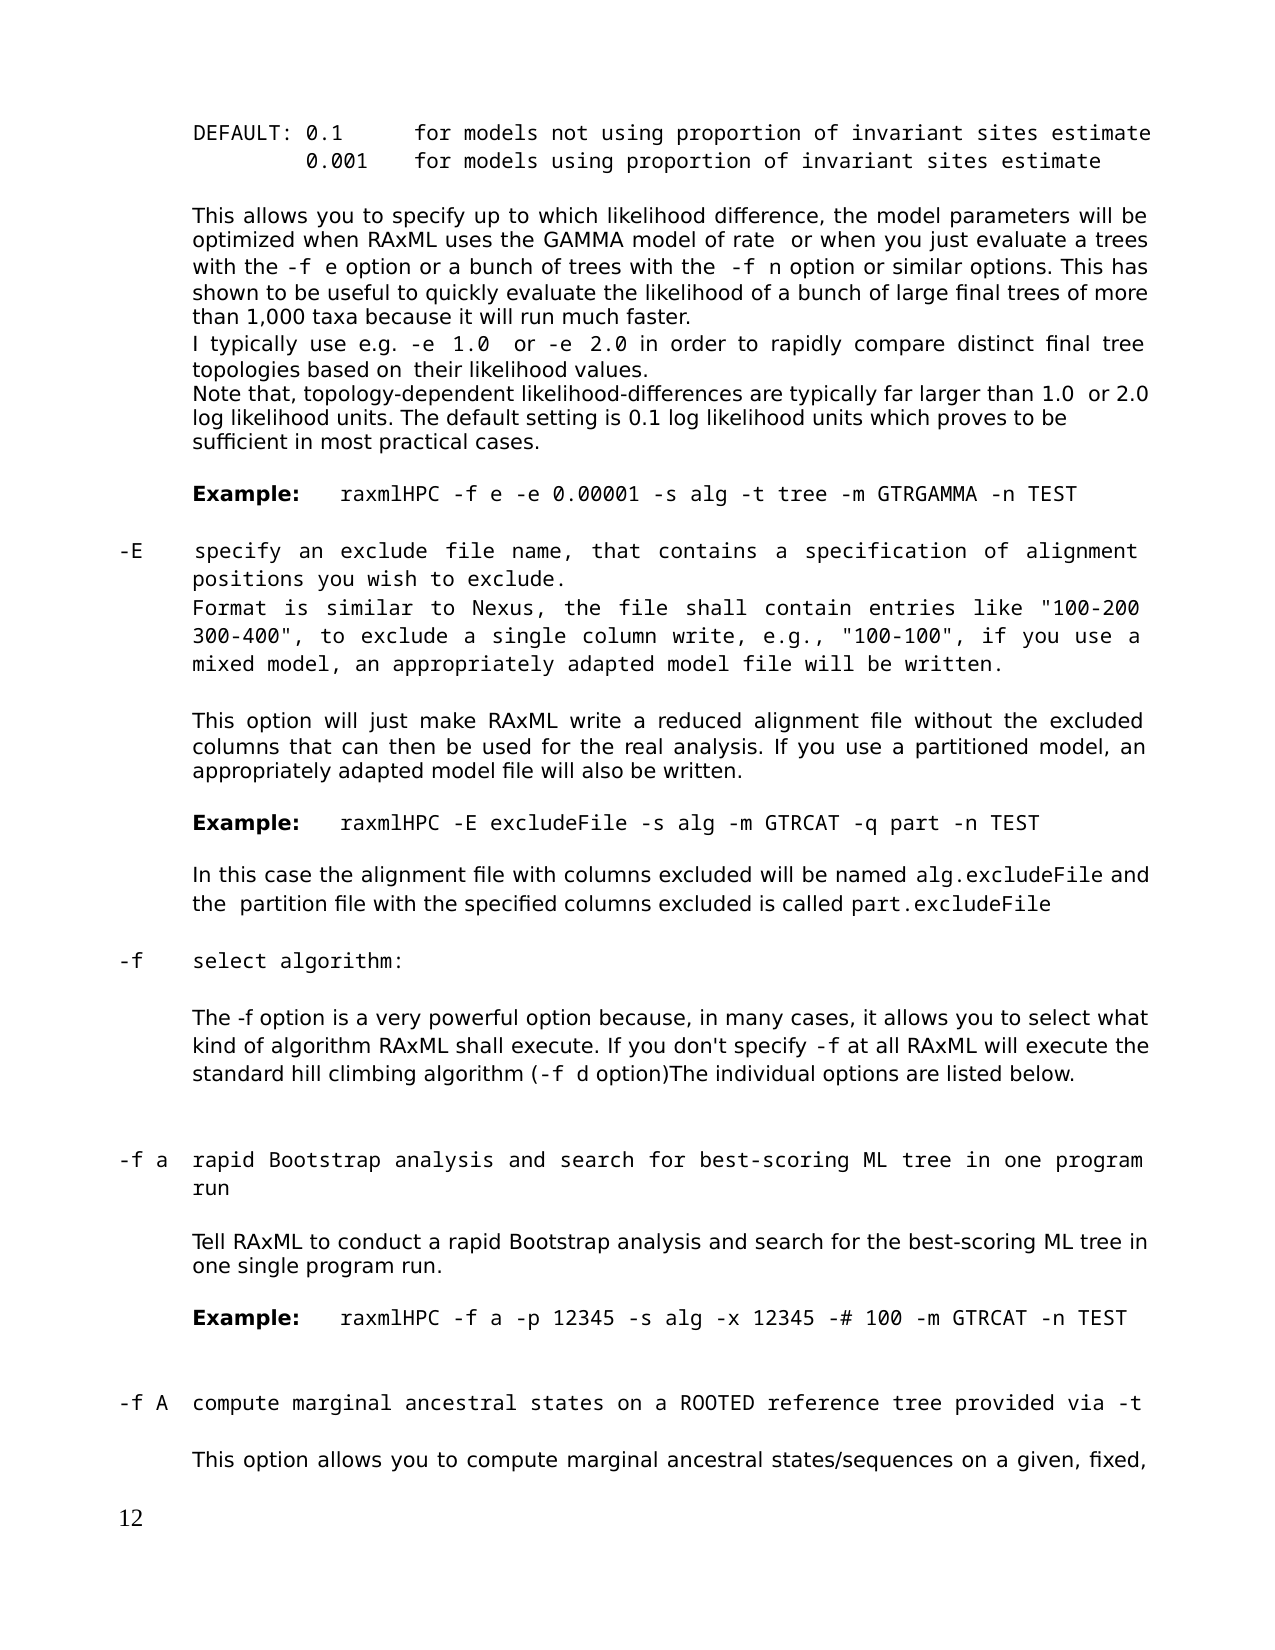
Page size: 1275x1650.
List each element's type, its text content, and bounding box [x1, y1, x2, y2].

text This option will just make RAxML write a reduced alignment file without the excluded columns that can then be used for the real analysis. If you use a partitioned model, an appropriately adapted model file will also be written. [118, 706, 1157, 783]
text Example: raxmlHPC -E excludeFile -s alg -m GTRCAT -q part -n TEST [118, 808, 1157, 836]
text 0.001 for models using proportion of invariant sites estimate [118, 147, 1157, 175]
text This allows you to specify up to which likelihood difference, the model parameters will be optimized when RAxML uses the GAMMA model of rate or when you just evaluate a trees with the -f e option or a bunch of trees with the -f n option or similar options. This has shown to be useful to quickly evaluate the likelihood of a bunch of large final trees of more than 1,000 taxa because it will run much faster. [118, 203, 1157, 329]
text Example: raxmlHPC -f e -e 0.00001 -s alg -t tree -m GTRGAMMA -n TEST [118, 479, 1157, 507]
text In this case the alignment file with columns excluded will be named alg.excludeFile and the partition file with the specified columns excluded is called part.excludeFile [118, 860, 1157, 917]
text -f select algorithm: [118, 946, 1157, 974]
text -f A compute marginal ancestral states on a ROOTED reference tree provided via -t [118, 1388, 1157, 1417]
text Note that, topology-dependent likelihood-differences are typically far larger than 1.0 or 2.0 log likelihood units. The default setting is 0.1 log likelihood units which proves to be sufficient in most practical cases. [118, 382, 1157, 455]
text -E specify an exclude file name, that contains a specification of alignment positions you wish to exclude. [118, 536, 1157, 593]
text Example: raxmlHPC -f a -p 12345 -s alg -x 12345 -# 100 -m GTRCAT -n TEST [118, 1303, 1157, 1331]
text I typically use e.g. -e 1.0 or -e 2.0 in order to rapidly compare distinct final tree topologies based on their likelihood values. [118, 329, 1157, 382]
text Tell RAxML to conduct a rapid Bootstrap analysis and search for the best-scoring ML tree in one single program run. [118, 1230, 1157, 1279]
text DEFAULT: 0.1 for models not using proportion of invariant sites estimate [118, 118, 1157, 147]
text Format is similar to Nexus, the file shall contain entries like "100-200 300-400", to exclude a single column write, e.g., "100-100", if you use a mixed model, an appropriately adapted model file will be written. [118, 593, 1157, 678]
text The -f option is a very powerful option because, in many cases, it allows you to select what kind of algorithm RAxML shall execute. If you don't specify -f at all RAxML will execute the standard hill climbing algorithm (-f d option)The individual options are listed below. [118, 1003, 1157, 1088]
text -f a rapid Bootstrap analysis and search for best-scoring ML tree in one program run [118, 1145, 1157, 1202]
text This option allows you to compute marginal ancestral states/sequences on a given, fixed, [118, 1445, 1157, 1473]
